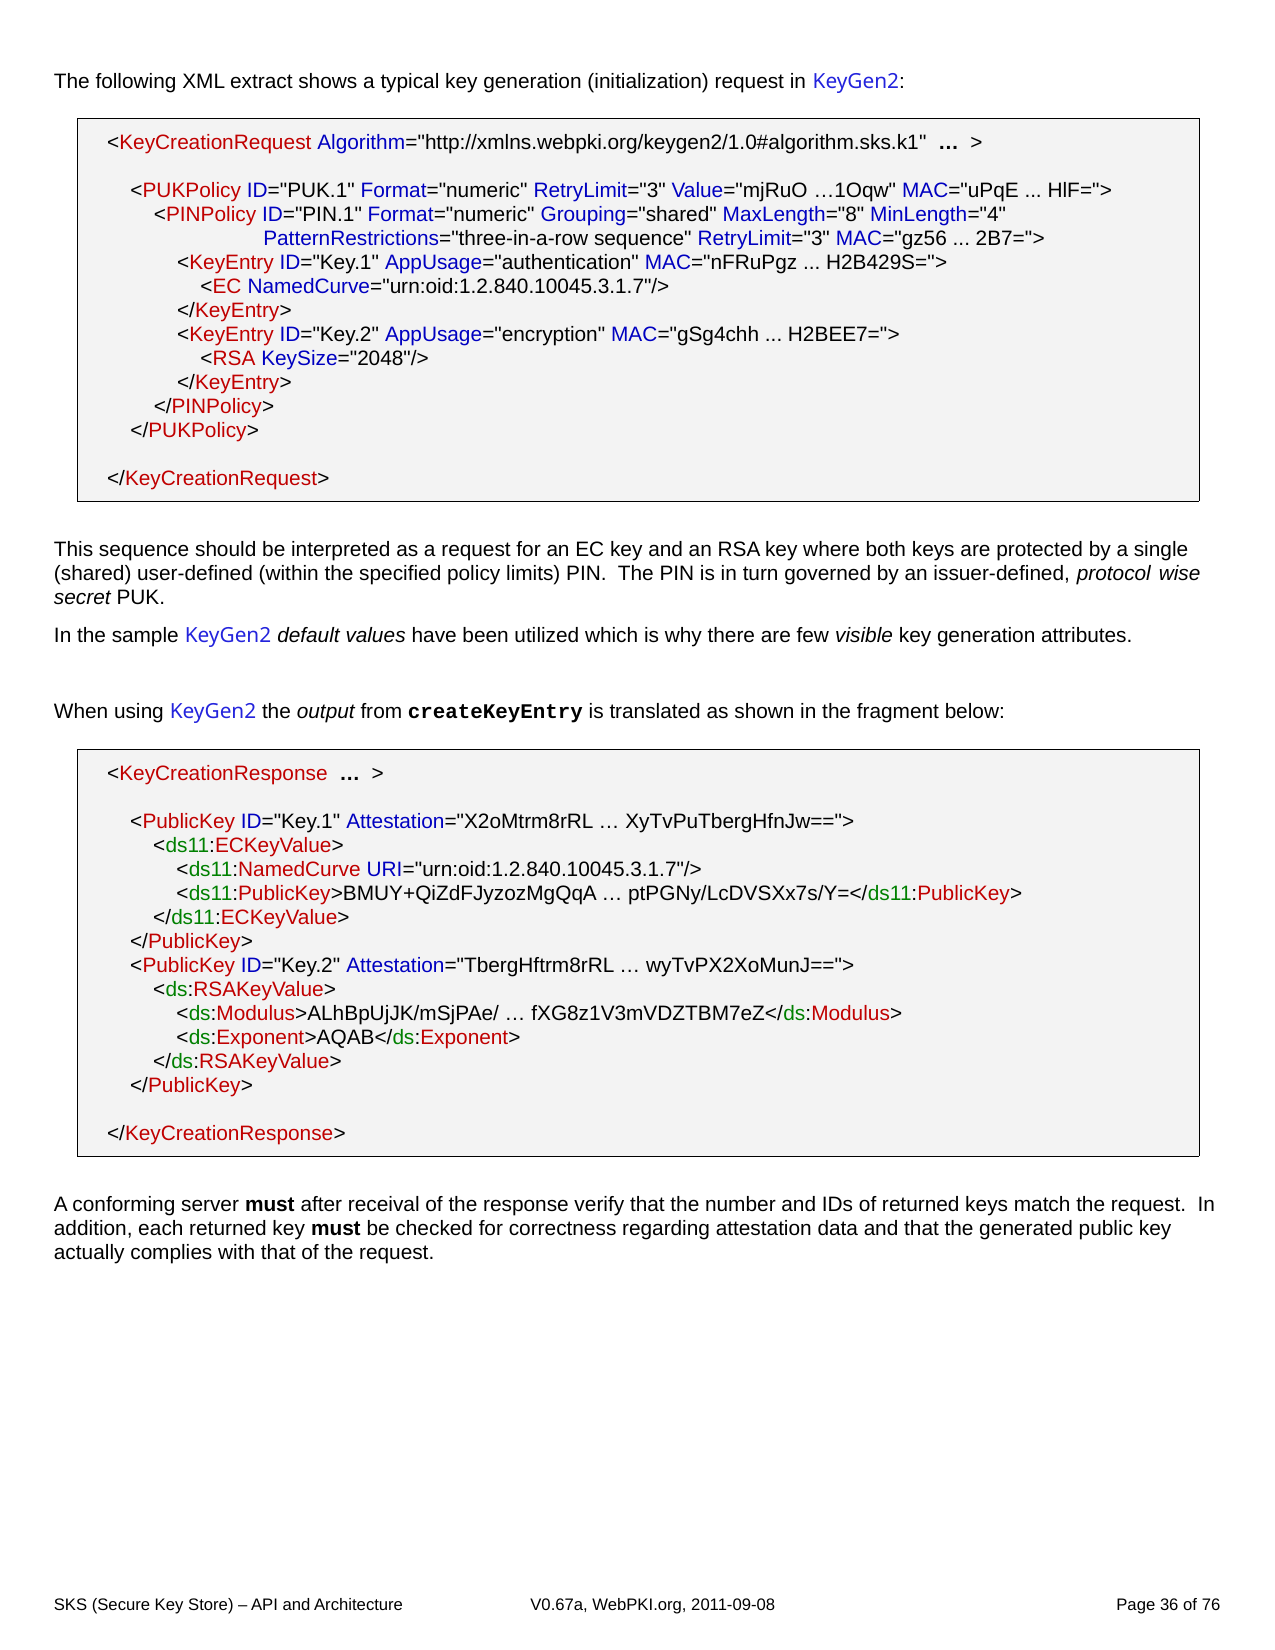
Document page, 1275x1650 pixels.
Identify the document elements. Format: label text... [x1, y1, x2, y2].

text The following XML extract shows a typical key generation (initialization) request in KeyGen2: [54, 66, 1221, 118]
table_header <KeyCreationRequest Algorithm="http://xmlns.webpki.org/keygen2/1.0#algorithm.sks.k1" … > <PUKPolicy ID="PUK.1" Format="numeric" RetryLimit="3" Value="mjRuO …1Oqw" MAC="uPqE ... HlF="> <PINPolicy ID="PIN.1" Format="numeric" Grouping="shared" MaxLength="8" MinLength="4" PatternRestrictions="three-in-a-row sequence" RetryLimit="3" MAC="gz56 ... 2B7="> <KeyEntry ID="Key.1" AppUsage="authentication" MAC="nFRuPgz ... H2B429S="> <EC NamedCurve="urn:oid:1.2.840.10045.3.1.7"/> </KeyEntry> <KeyEntry ID="Key.2" AppUsage="encryption" MAC="gSg4chh ... H2BEE7="> <RSA KeySize="2048"/> </KeyEntry> </PINPolicy> </PUKPolicy> </KeyCreationRequest> [78, 119, 1199, 501]
table_header <KeyCreationResponse … > <PublicKey ID="Key.1" Attestation="X2oMtrm8rRL … XyTvPuTbergHfnJw=="> <ds11:ECKeyValue> <ds11:NamedCurve URI="urn:oid:1.2.840.10045.3.1.7"/> <ds11:PublicKey>BMUY+QiZdFJyzozMgQqA … ptPGNy/LcDVSXx7s/Y=</ds11:PublicKey> </ds11:ECKeyValue> </PublicKey> <PublicKey ID="Key.2" Attestation="TbergHftrm8rRL … wyTvPX2XoMunJ=="> <ds:RSAKeyValue> <ds:Modulus>ALhBpUjJK/mSjPAe/ … fXG8z1V3mVDZTBM7eZ</ds:Modulus> <ds:Exponent>AQAB</ds:Exponent> </ds:RSAKeyValue> </PublicKey> </KeyCreationResponse> [78, 750, 1199, 1156]
text A conforming server must after receival of the response verify that the number and IDs of returned keys match the request. In addition, each returned key must be checked for correctness regarding attestation data and that the generated public key actually complies with that of the request. [54, 1192, 1221, 1264]
text In the sample KeyGen2 default values have been utilized which is why there are few visible key generation attributes. [54, 621, 1221, 649]
text This sequence should be interpreted as a request for an EC key and an RSA key where both keys are protected by a single (shared) user-defined (within the specified policy limits) PIN. The PIN is in turn governed by an issuer-defined, protocol wise secret PUK. [54, 537, 1221, 609]
text When using KeyGen2 the output from createKeyEntry is translated as shown in the fragment below: [54, 697, 1221, 749]
